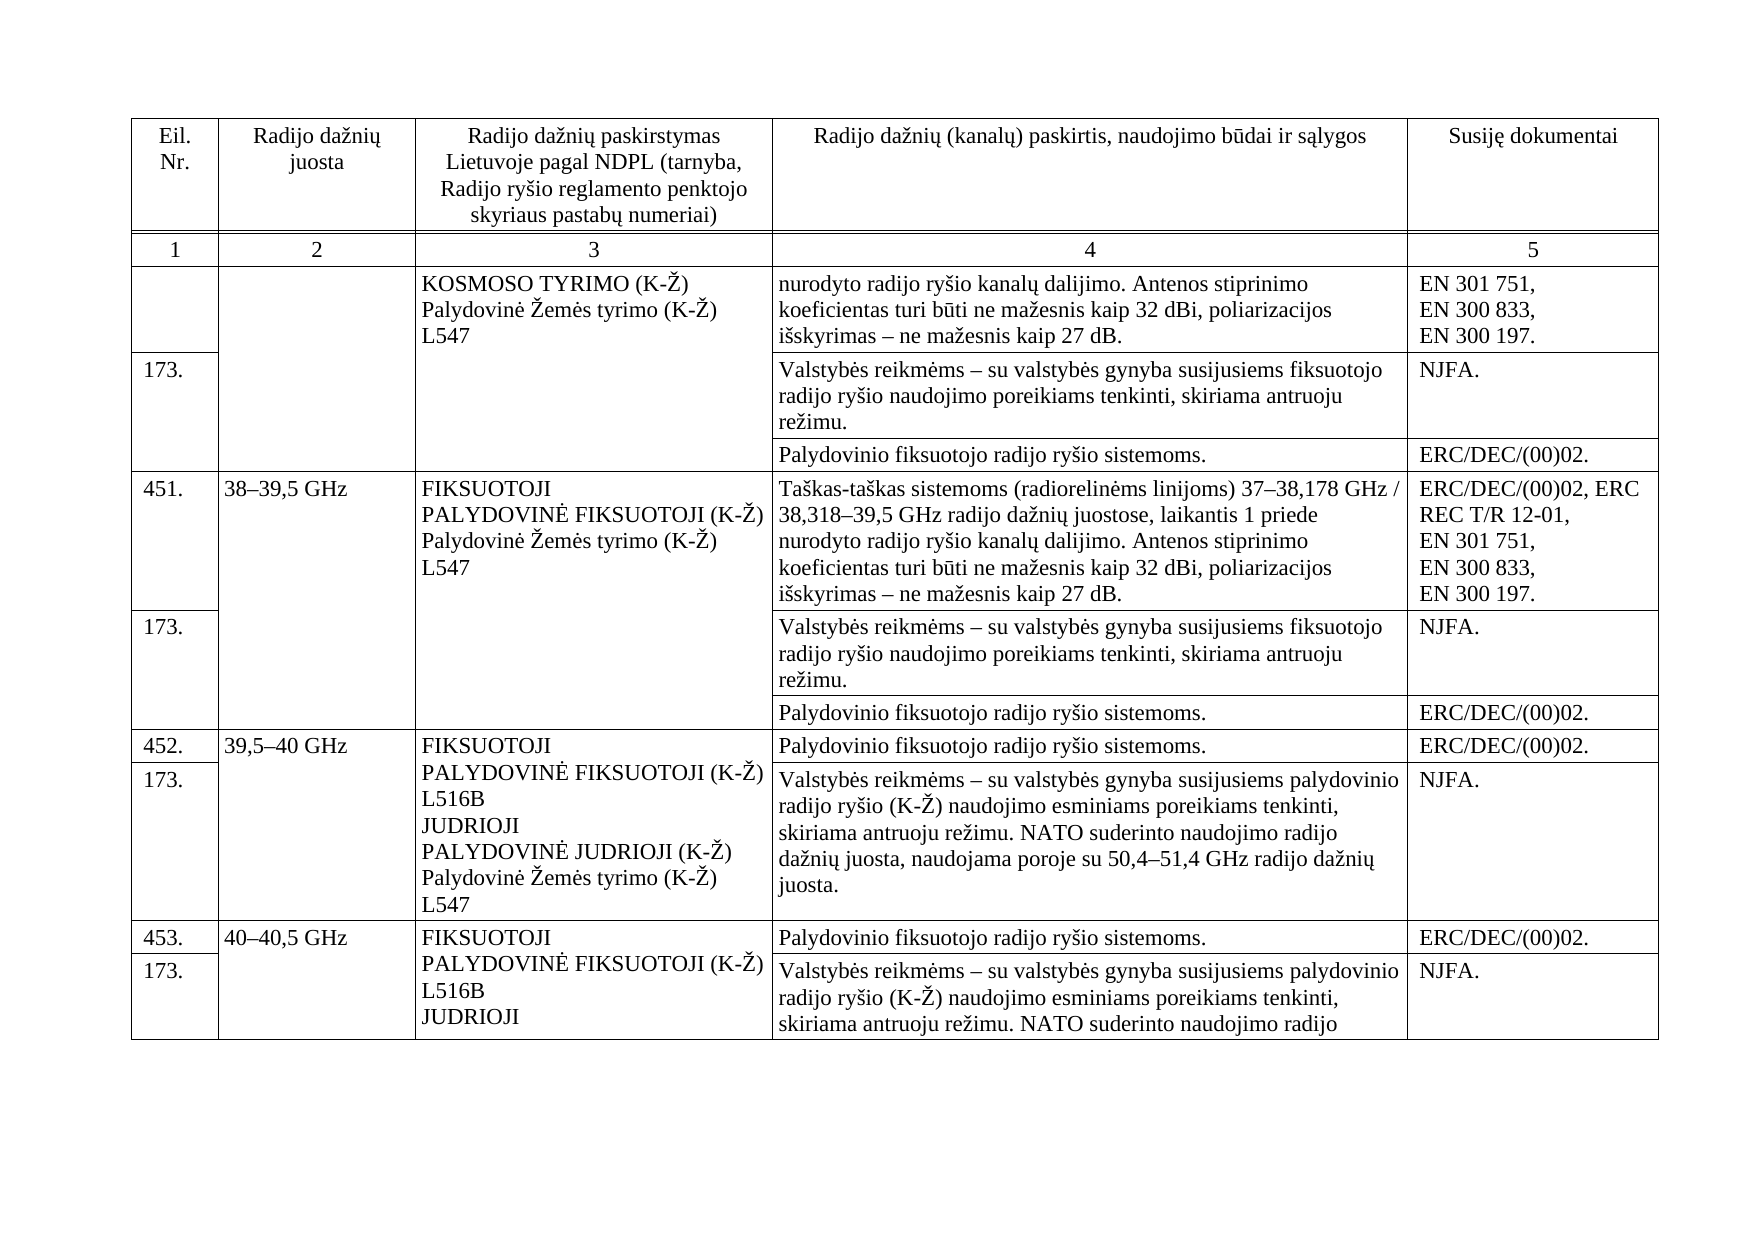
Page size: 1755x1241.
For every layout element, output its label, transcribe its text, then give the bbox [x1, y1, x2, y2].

table_cell 2 [219, 234, 415, 266]
table_header Radijo dažnių juosta [219, 119, 415, 230]
table_cell 5 [1408, 234, 1658, 266]
table_cell Valstybės reikmėms – su valstybės gynyba susijusiems palydovinio radijo ryšio (K-Ž) naudojimo esminiams poreikiams tenkinti, skiriama antruoju režimu. NATO suderinto naudojimo radijo dažnių juosta, naudojama poroje su 50,4–51,4 GHz radijo dažnių juosta. [773, 763, 1407, 920]
table_cell KOSMOSO TYRIMO (K-Ž) Palydovinė Žemės tyrimo (K-Ž) L547 [416, 267, 772, 471]
table_cell [219, 267, 415, 471]
table_cell [132, 267, 218, 352]
table_cell Palydovinio fiksuotojo radijo ryšio sistemoms. [773, 696, 1407, 729]
table_cell 453. [132, 921, 218, 953]
table_cell Palydovinio fiksuotojo radijo ryšio sistemoms. [773, 730, 1407, 762]
table_cell Valstybės reikmėms – su valstybės gynyba susijusiems fiksuotojo radijo ryšio naudojimo poreikiams tenkinti, skiriama antruoju režimu. [773, 353, 1407, 438]
table_cell FIKSUOTOJI PALYDOVINĖ FIKSUOTOJI (K-Ž) L516B JUDRIOJI PALYDOVINĖ JUDRIOJI (K-Ž) Palydovinė Žemės tyrimo (K-Ž) L547 [416, 730, 772, 920]
table_header Eil. Nr. [132, 119, 218, 230]
table_cell ERC/DEC/(00)02. [1408, 921, 1658, 953]
table_header Radijo dažnių (kanalų) paskirtis, naudojimo būdai ir sąlygos [773, 119, 1407, 230]
table_cell 39,5–40 GHz [219, 730, 415, 920]
table_cell EN 301 751, EN 300 833, EN 300 197. [1408, 267, 1658, 352]
table_cell Taškas-taškas sistemoms (radiorelinėms linijoms) 37–38,178 GHz / 38,318–39,5 GHz radijo dažnių juostose, laikantis 1 priede nurodyto radijo ryšio kanalų dalijimo. Antenos stiprinimo koeficientas turi būti ne mažesnis kaip 32 dBi, poliarizacijos išskyrimas – ne mažesnis kaip 27 dB. [773, 472, 1407, 609]
table_cell 40–40,5 GHz [219, 921, 415, 1039]
table_cell ERC/DEC/(00)02. [1408, 439, 1658, 471]
table_cell NJFA. [1408, 353, 1658, 438]
table_cell 173. [132, 763, 218, 920]
table_cell FIKSUOTOJI PALYDOVINĖ FIKSUOTOJI (K-Ž) Palydovinė Žemės tyrimo (K-Ž) L547 [416, 472, 772, 729]
table_cell NJFA. [1408, 954, 1658, 1039]
table_cell NJFA. [1408, 611, 1658, 695]
table_header Radijo dažnių paskirstymas Lietuvoje pagal NDPL (tarnyba, Radijo ryšio reglamento penktojo skyriaus pastabų numeriai) [416, 119, 772, 230]
table_cell 173. [132, 353, 218, 471]
table_cell FIKSUOTOJI PALYDOVINĖ FIKSUOTOJI (K-Ž) L516B JUDRIOJI [416, 921, 772, 1039]
table_cell ERC/DEC/(00)02, ERC REC T/R 12-01, EN 301 751, EN 300 833, EN 300 197. [1408, 472, 1658, 609]
table_cell Palydovinio fiksuotojo radijo ryšio sistemoms. [773, 921, 1407, 953]
table_cell 173. [132, 954, 218, 1039]
table_cell ERC/DEC/(00)02. [1408, 696, 1658, 729]
table_header Susiję dokumentai [1408, 119, 1658, 230]
table_cell Palydovinio fiksuotojo radijo ryšio sistemoms. [773, 439, 1407, 471]
table_cell NJFA. [1408, 763, 1658, 920]
table_cell 452. [132, 730, 218, 762]
table_cell 38–39,5 GHz [219, 472, 415, 729]
table_cell ERC/DEC/(00)02. [1408, 730, 1658, 762]
table_cell 1 [132, 234, 218, 266]
table_cell 3 [416, 234, 772, 266]
table_cell 4 [773, 234, 1407, 266]
table_cell 451. [132, 472, 218, 609]
table_cell Valstybės reikmėms – su valstybės gynyba susijusiems fiksuotojo radijo ryšio naudojimo poreikiams tenkinti, skiriama antruoju režimu. [773, 611, 1407, 695]
table_cell nurodyto radijo ryšio kanalų dalijimo. Antenos stiprinimo koeficientas turi būti ne mažesnis kaip 32 dBi, poliarizacijos išskyrimas – ne mažesnis kaip 27 dB. [773, 267, 1407, 352]
table_cell Valstybės reikmėms – su valstybės gynyba susijusiems palydovinio radijo ryšio (K-Ž) naudojimo esminiams poreikiams tenkinti, skiriama antruoju režimu. NATO suderinto naudojimo radijo [773, 954, 1407, 1039]
table_cell 173. [132, 611, 218, 729]
